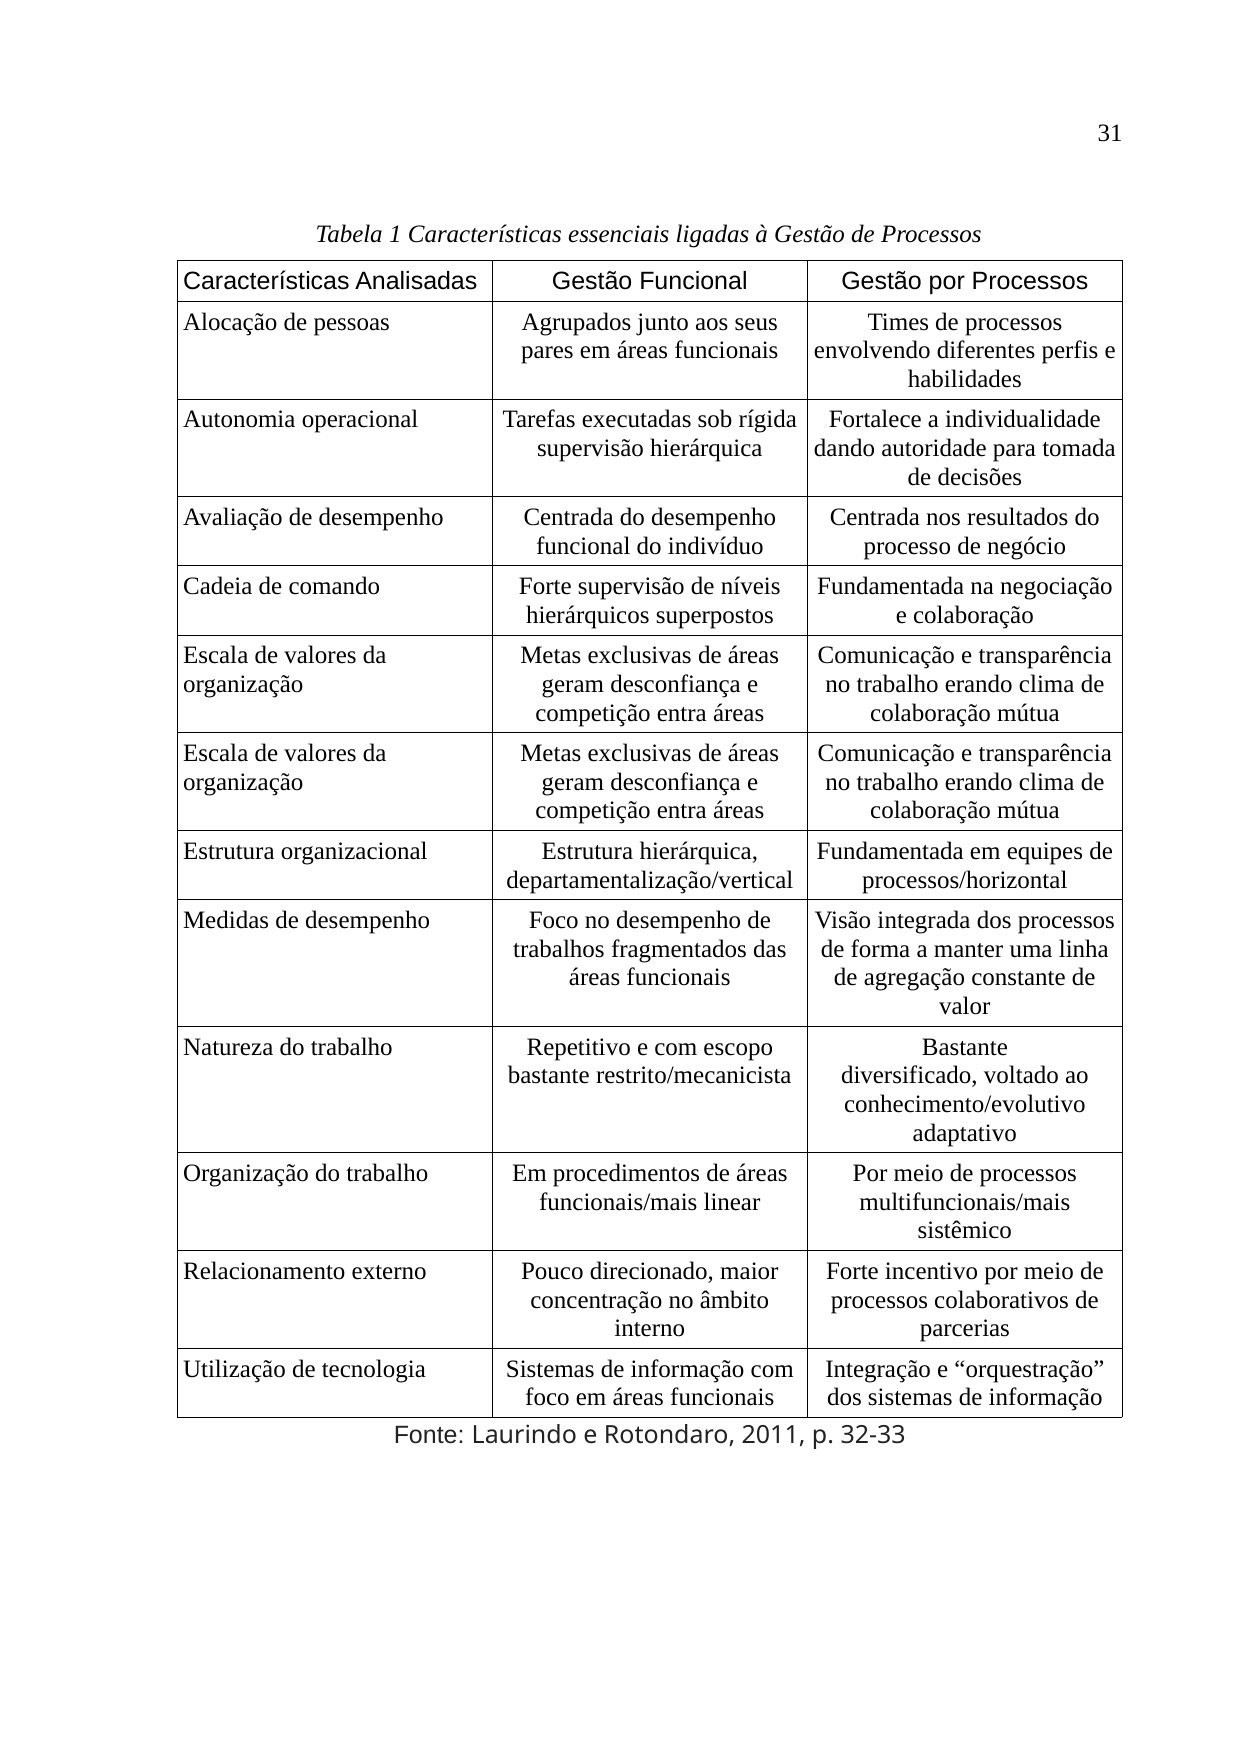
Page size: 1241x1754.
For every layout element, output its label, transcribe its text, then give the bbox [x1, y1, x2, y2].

table_header Características Analisadas [178, 261, 492, 301]
table_cell Foco no desempenho de trabalhos fragmentados das áreas funcionais [493, 900, 807, 1026]
table_cell Comunicação e transparência no trabalho erando clima de colaboração mútua [808, 636, 1122, 732]
table_cell Times de processos envolvendo diferentes perfis e habilidades [808, 302, 1122, 398]
table_cell Alocação de pessoas [178, 302, 492, 398]
table_cell Escala de valores da organização [178, 636, 492, 732]
table_cell Fortalece a individualidade dando autoridade para tomada de decisões [808, 400, 1122, 496]
table_cell Pouco direcionado, maior concentração no âmbito interno [493, 1251, 807, 1348]
table_header Gestão Funcional [493, 261, 807, 301]
table_cell Tarefas executadas sob rígida supervisão hierárquica [493, 400, 807, 496]
table_cell Centrada nos resultados do processo de negócio [808, 497, 1122, 565]
text Fonte: Laurindo e Rotondaro, 2011, p. 32-33 [295, 1418, 1004, 1451]
table_cell Forte supervisão de níveis hierárquicos superpostos [493, 566, 807, 634]
table_cell Escala de valores da organização [178, 733, 492, 830]
table_header Gestão por Processos [808, 261, 1122, 301]
table_cell Agrupados junto aos seus pares em áreas funcionais [493, 302, 807, 398]
table_cell Visão integrada dos processos de forma a manter uma linha de agregação constante de valor [808, 900, 1122, 1026]
table_cell Sistemas de informação com foco em áreas funcionais [493, 1349, 807, 1417]
table_cell Fundamentada em equipes de processos/horizontal [808, 831, 1122, 899]
table_cell Relacionamento externo [178, 1251, 492, 1348]
table_cell Comunicação e transparência no trabalho erando clima de colaboração mútua [808, 733, 1122, 830]
table_cell Por meio de processos multifuncionais/mais sistêmico [808, 1153, 1122, 1250]
table_cell Integração e “orquestração” dos sistemas de informação [808, 1349, 1122, 1417]
table_cell Metas exclusivas de áreas geram desconfiança e competição entra áreas [493, 636, 807, 732]
table_cell Medidas de desempenho [178, 900, 492, 1026]
table_cell Bastante diversificado, voltado ao conhecimento/evolutivo adaptativo [808, 1027, 1122, 1152]
table_cell Metas exclusivas de áreas geram desconfiança e competição entra áreas [493, 733, 807, 830]
text Tabela 1 Características essenciais ligadas à Gestão de Processos [177, 219, 1122, 248]
table_cell Cadeia de comando [178, 566, 492, 634]
table_cell Forte incentivo por meio de processos colaborativos de parcerias [808, 1251, 1122, 1348]
table_cell Autonomia operacional [178, 400, 492, 496]
table_cell Utilização de tecnologia [178, 1349, 492, 1417]
table_cell Estrutura organizacional [178, 831, 492, 899]
table_cell Avaliação de desempenho [178, 497, 492, 565]
table_cell Natureza do trabalho [178, 1027, 492, 1152]
table_cell Centrada do desempenho funcional do indivíduo [493, 497, 807, 565]
table_cell Estrutura hierárquica, departamentalização/vertical [493, 831, 807, 899]
table_cell Organização do trabalho [178, 1153, 492, 1250]
table_cell Repetitivo e com escopo bastante restrito/mecanicista [493, 1027, 807, 1152]
table_cell Em procedimentos de áreas funcionais/mais linear [493, 1153, 807, 1250]
table_cell Fundamentada na negociação e colaboração [808, 566, 1122, 634]
